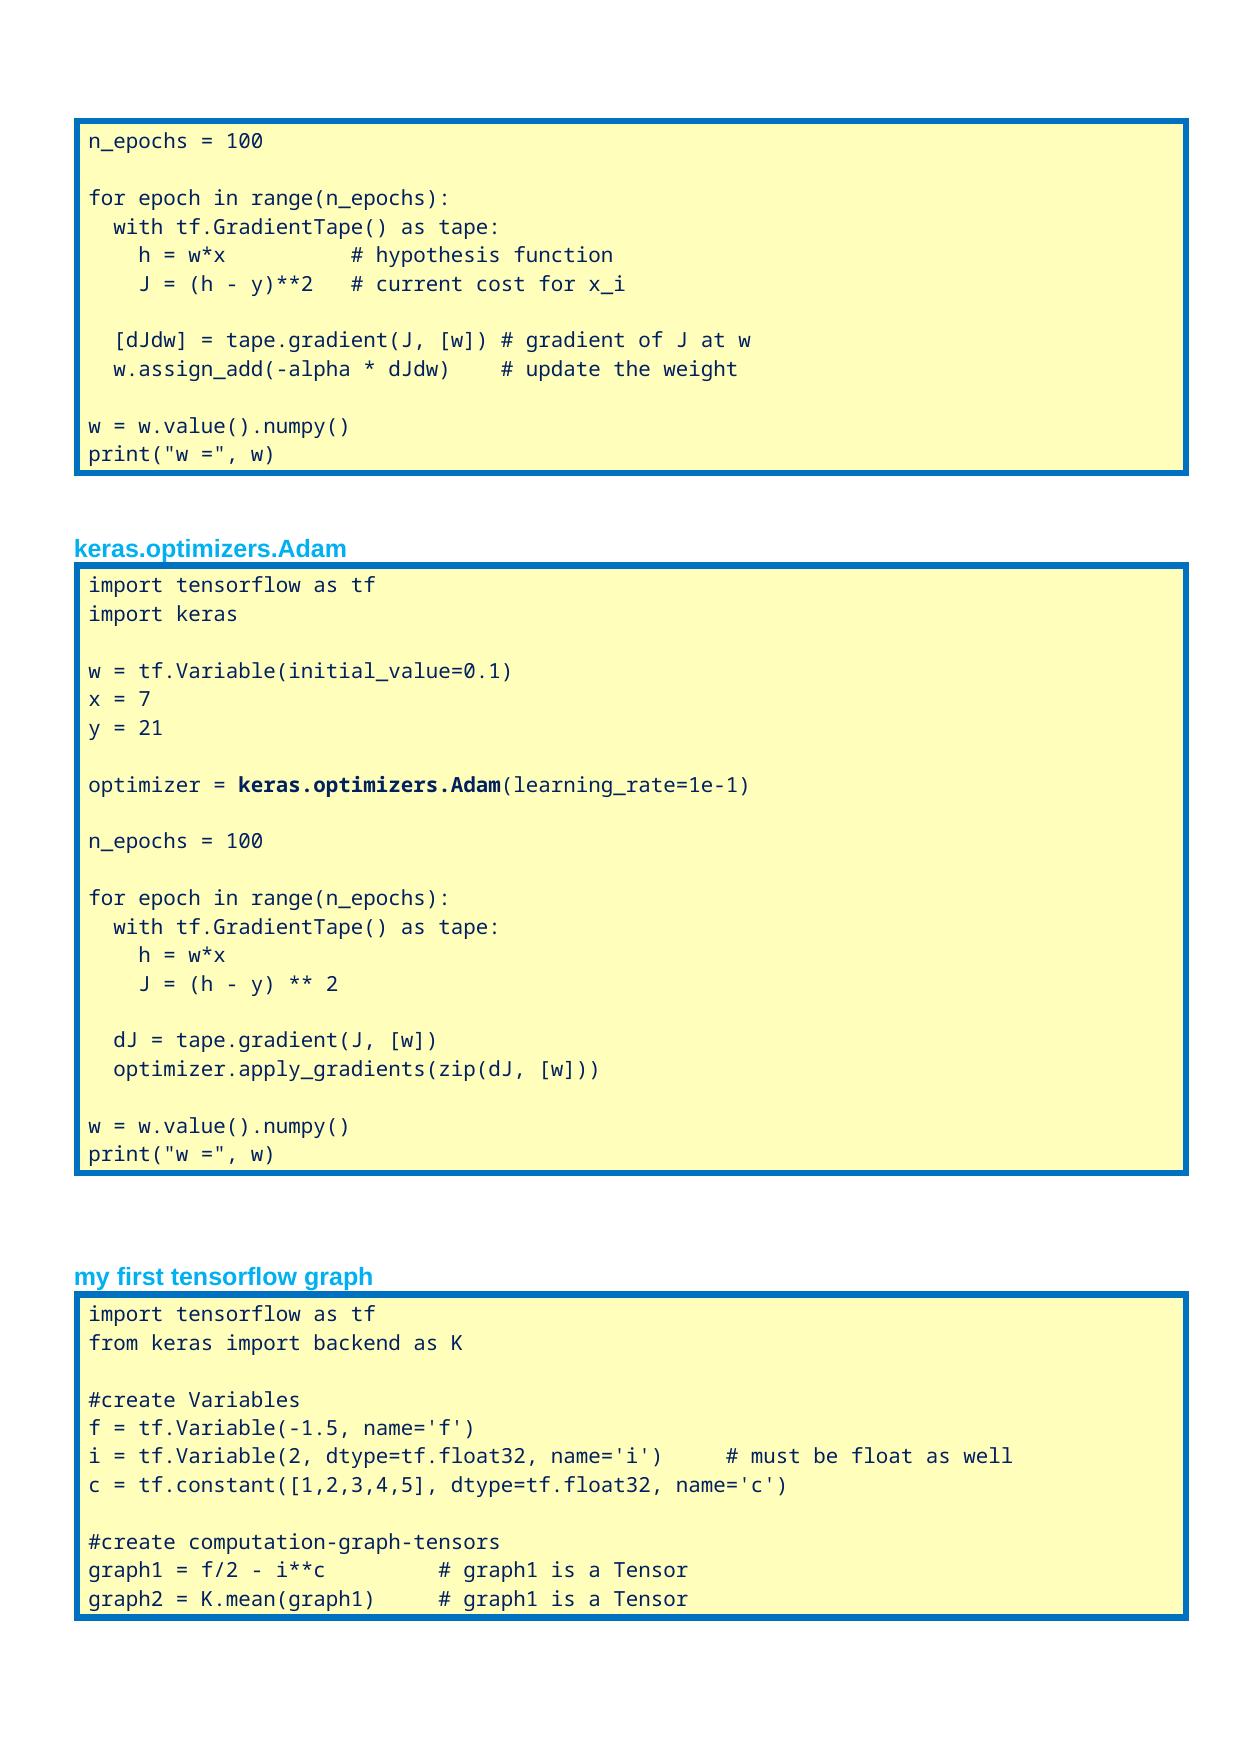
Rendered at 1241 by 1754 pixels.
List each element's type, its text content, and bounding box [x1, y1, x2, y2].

text for epoch in range(n_epochs): [80, 175, 1183, 203]
text optimizer = keras.optimizers.Adam(learning_rate=1e-1) [80, 761, 1183, 790]
text with tf.GradientTape() as tape: [80, 903, 1183, 932]
text [dJdw] = tape.gradient(J, [w]) # gradient of J at w [80, 317, 1183, 346]
text from keras import backend as K [80, 1319, 1183, 1348]
text optimizer.apply_gradients(zip(dJ, [w])) [80, 1046, 1183, 1074]
text J = (h - y) ** 2 [80, 960, 1183, 989]
text import keras [80, 591, 1183, 619]
text #create Variables [80, 1376, 1183, 1405]
title keras.optimizers.Adam [73, 533, 1189, 562]
text J = (h - y)**2 # current cost for x_i [80, 260, 1183, 289]
text n_epochs = 100 [80, 818, 1183, 847]
text graph2 = K.mean(graph1) # graph1 is a Tensor [80, 1576, 1183, 1614]
text import tensorflow as tf [80, 1298, 1183, 1319]
text h = w*x [80, 932, 1183, 960]
text i = tf.Variable(2, dtype=tf.float32, name='i') # must be float as well [80, 1433, 1183, 1462]
text w = tf.Variable(initial_value=0.1) [80, 648, 1183, 676]
text h = w*x # hypothesis function [80, 232, 1183, 260]
title my first tensorflow graph [73, 1262, 1189, 1291]
text #create computation-graph-tensors [80, 1519, 1183, 1547]
text print("w =", w) [80, 431, 1183, 470]
text for epoch in range(n_epochs): [80, 875, 1183, 903]
text c = tf.constant([1,2,3,4,5], dtype=tf.float32, name='c') [80, 1462, 1183, 1490]
text w = w.value().numpy() [80, 402, 1183, 431]
text with tf.GradientTape() as tape: [80, 203, 1183, 232]
text graph1 = f/2 - i**c # graph1 is a Tensor [80, 1547, 1183, 1576]
text dJ = tape.gradient(J, [w]) [80, 1017, 1183, 1046]
text print("w =", w) [80, 1131, 1183, 1170]
text import tensorflow as tf [80, 569, 1183, 591]
text n_epochs = 100 [80, 124, 1183, 147]
text w.assign_add(-alpha * dJdw) # update the weight [80, 346, 1183, 374]
text x = 7 [80, 676, 1183, 704]
text f = tf.Variable(-1.5, name='f') [80, 1405, 1183, 1433]
text y = 21 [80, 704, 1183, 733]
text w = w.value().numpy() [80, 1103, 1183, 1131]
